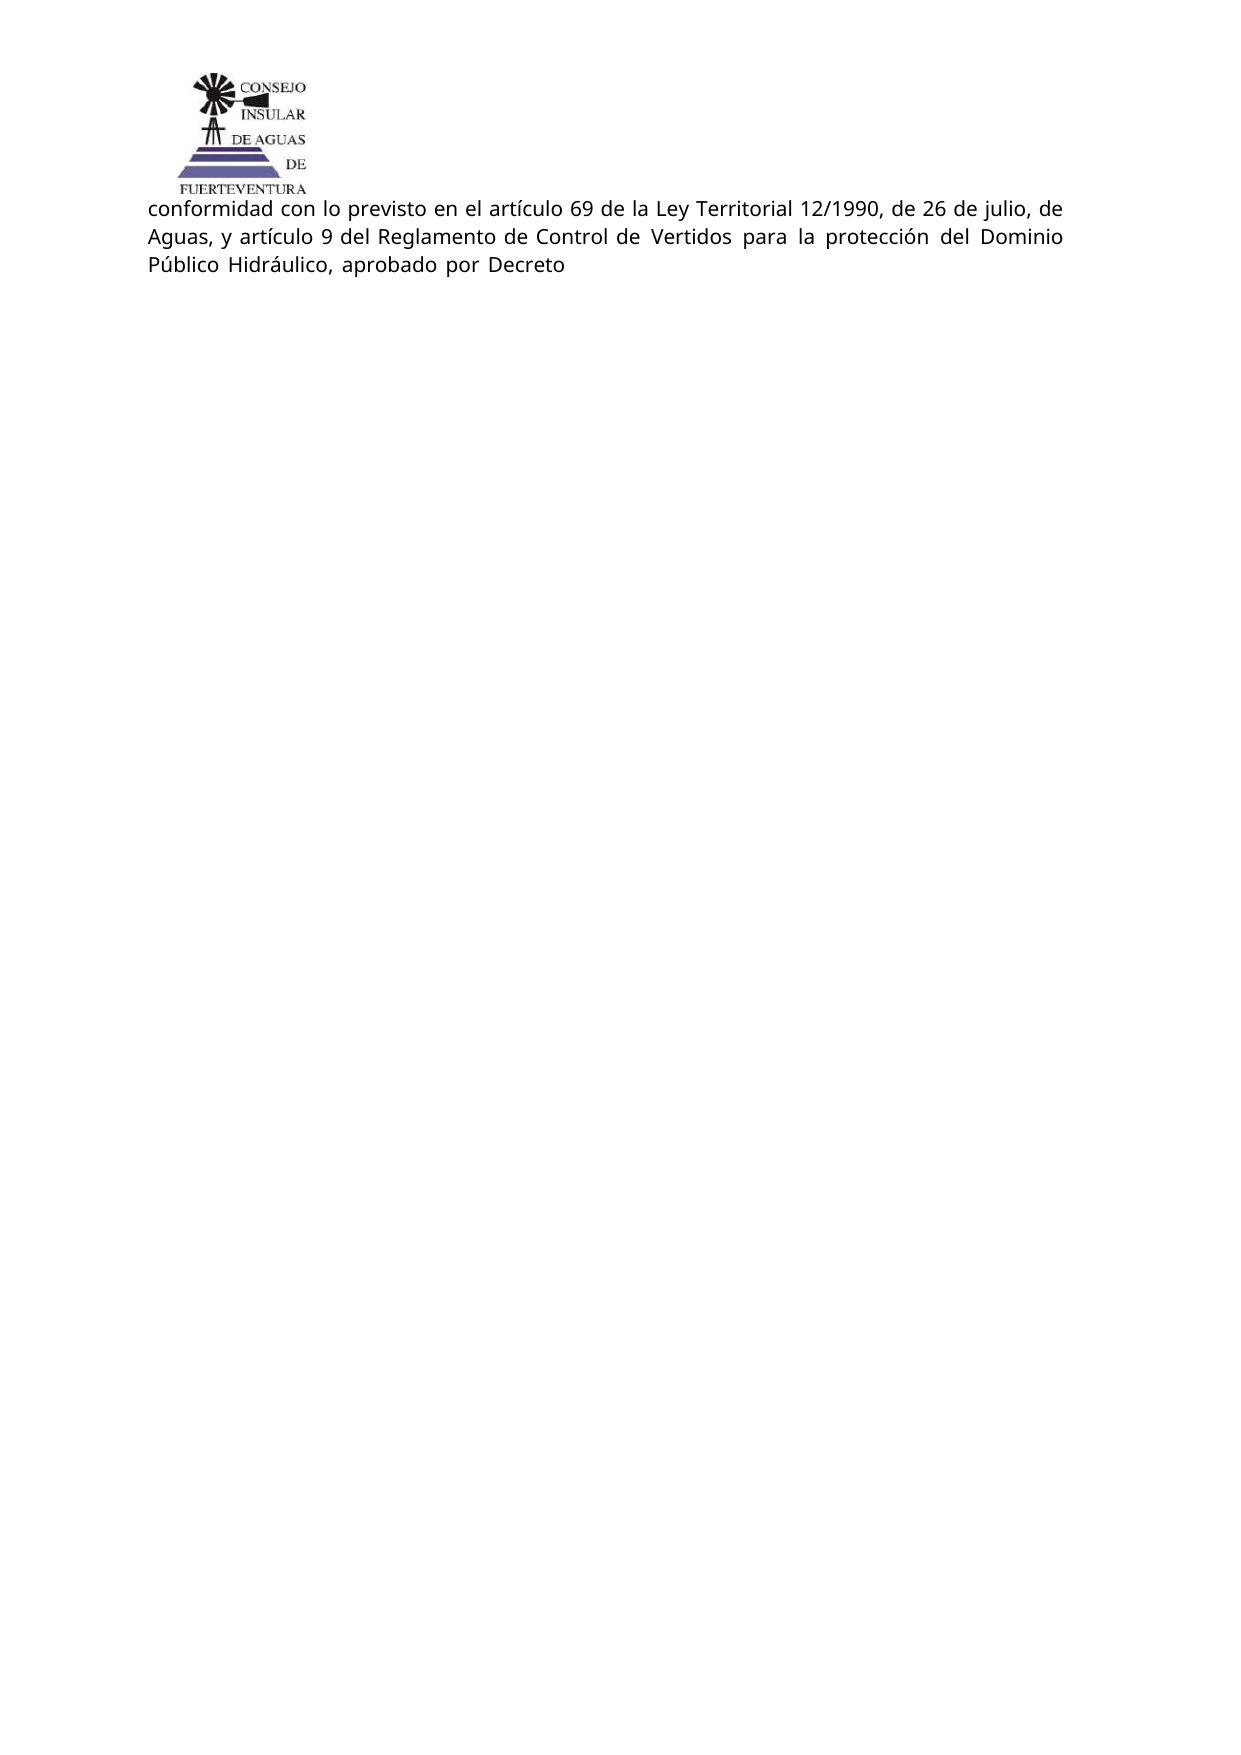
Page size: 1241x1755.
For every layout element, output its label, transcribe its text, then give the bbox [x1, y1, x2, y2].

list conformidad con lo previsto en el artículo 69 de la Ley Territorial 12/1990, de 26 de julio, de Aguas, y artículo 9 del Reglamento de Control de Vertidos para la protección del Dominio Público Hidráulico, aprobado por Decreto [148, 194, 1064, 279]
